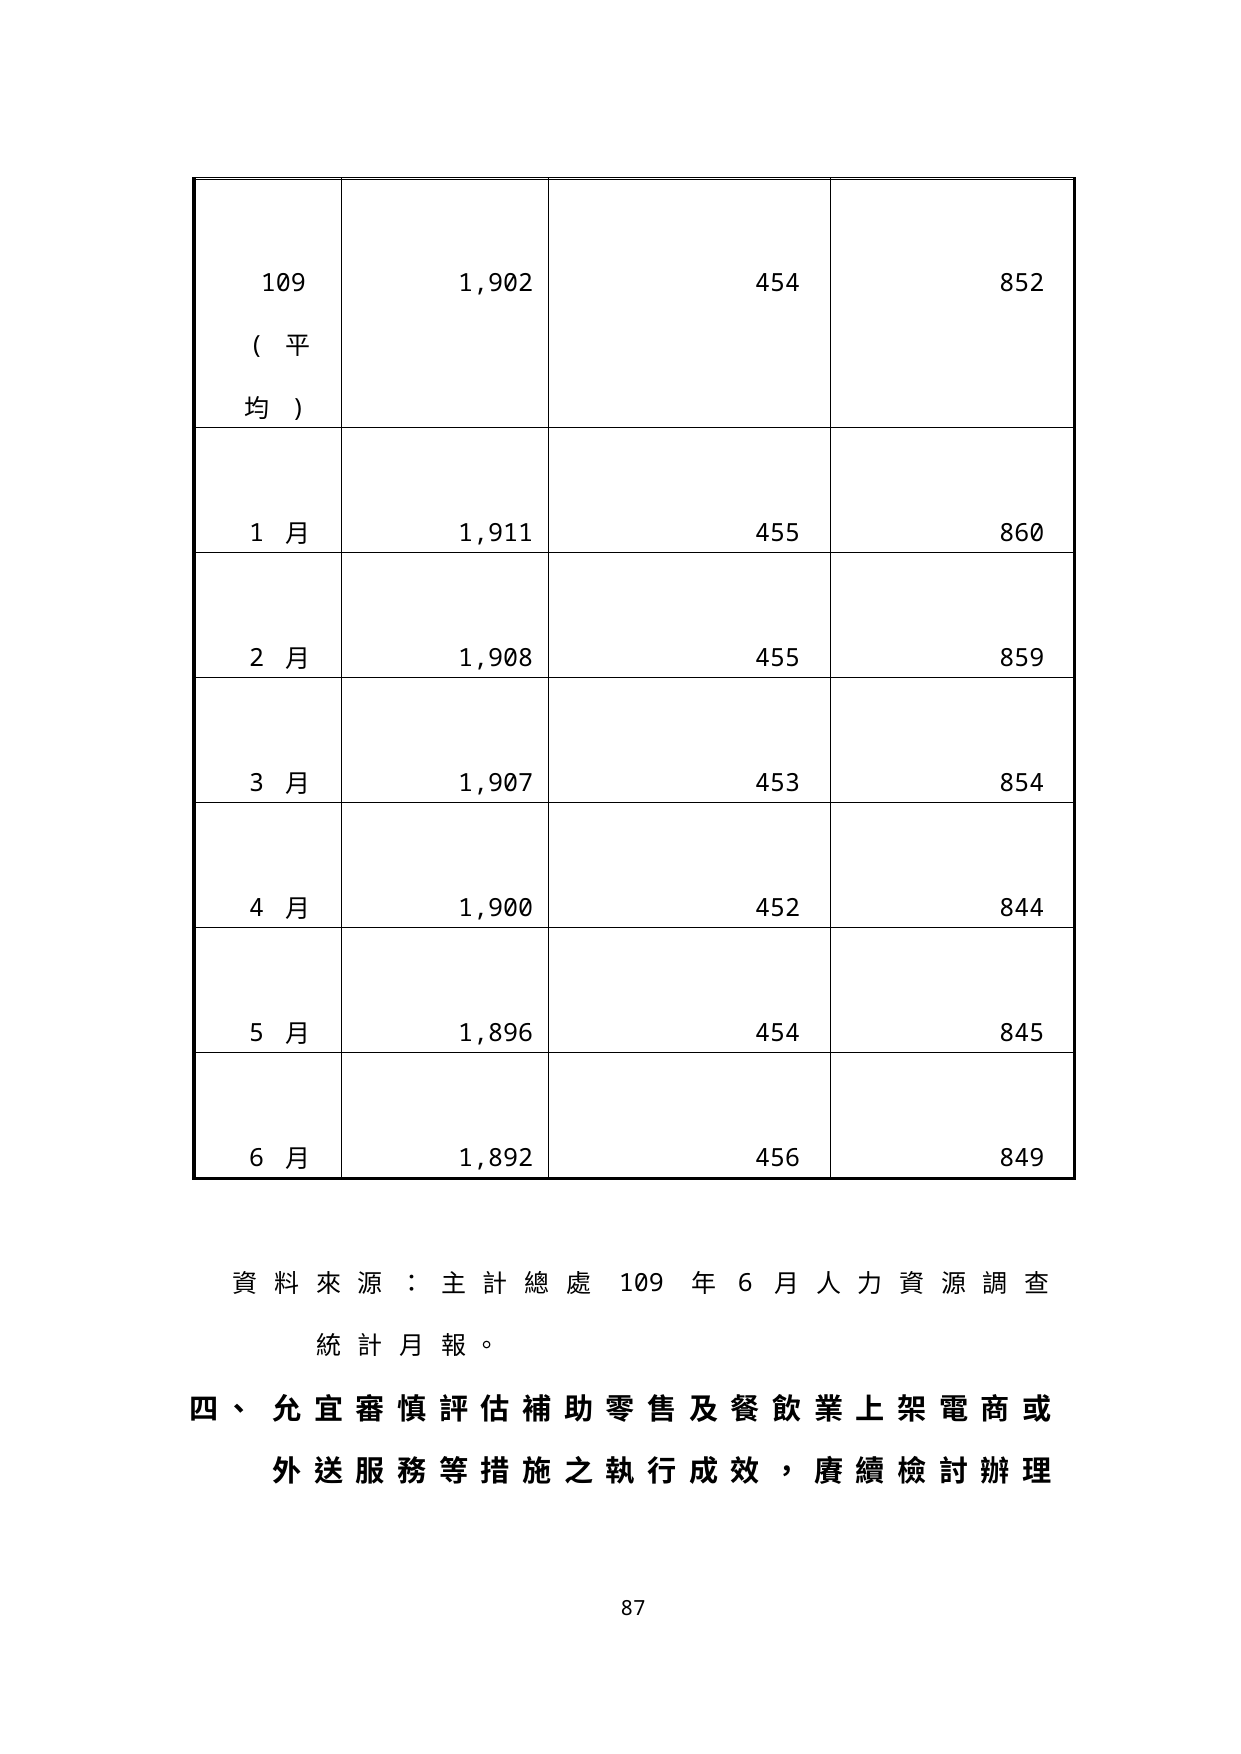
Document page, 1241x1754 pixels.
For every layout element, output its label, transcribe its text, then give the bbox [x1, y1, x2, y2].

table_cell 454 [549, 928, 830, 1052]
table_cell 852 [831, 180, 1073, 427]
table_cell 1,896 [342, 928, 548, 1052]
table_cell 1,908 [342, 553, 548, 677]
table_cell 452 [549, 803, 830, 927]
table_cell 4月 [196, 803, 341, 927]
table_cell 1,907 [342, 678, 548, 802]
table_cell 859 [831, 553, 1073, 677]
table_cell 1月 [196, 428, 341, 552]
table_cell 845 [831, 928, 1073, 1052]
table_cell 456 [549, 1053, 830, 1177]
table_cell 849 [831, 1053, 1073, 1177]
table_cell 454 [549, 180, 830, 427]
table_cell 1,900 [342, 803, 548, 927]
table_cell 1,892 [342, 1053, 548, 1177]
table_cell 1,911 [342, 428, 548, 552]
table_cell 6月 [196, 1053, 341, 1177]
table_cell 455 [549, 428, 830, 552]
table_cell 844 [831, 803, 1073, 927]
text 資料來源：主計總處109年6月人力資源調查統計月報。 [184, 1240, 1072, 1365]
text 四、允宜審慎評估補助零售及餐飲業上架電商或外送服務等措施之執行成效，賡續檢討辦理 [183, 1365, 1058, 1490]
table_cell 860 [831, 428, 1073, 552]
table_cell 2月 [196, 553, 341, 677]
table_cell 109(平均) [196, 180, 341, 427]
table_cell 1,902 [342, 180, 548, 427]
table_cell 854 [831, 678, 1073, 802]
table_cell 3月 [196, 678, 341, 802]
table_cell 5月 [196, 928, 341, 1052]
table_cell 453 [549, 678, 830, 802]
table_cell 455 [549, 553, 830, 677]
